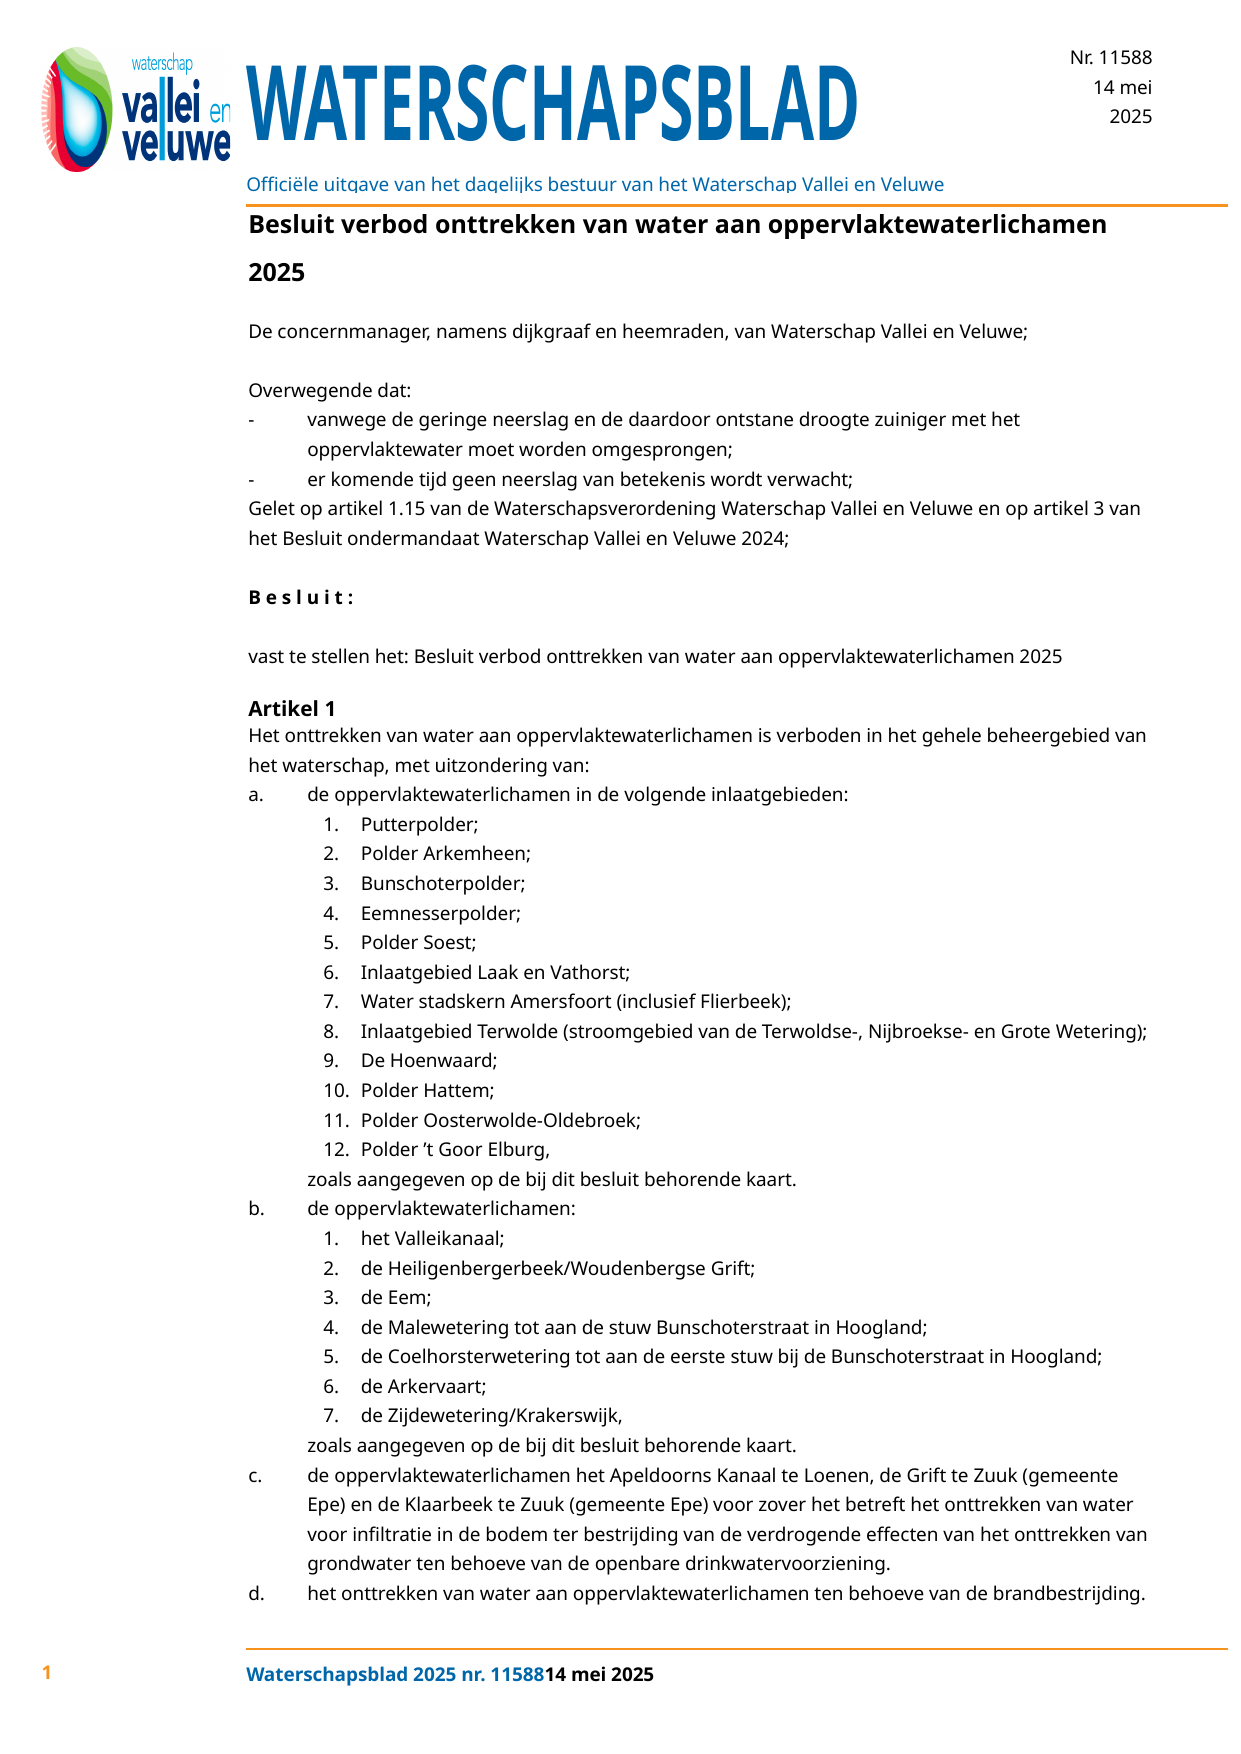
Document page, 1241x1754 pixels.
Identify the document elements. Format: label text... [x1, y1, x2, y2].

text B e s l u i t : [248, 584, 1152, 610]
list de Malewetering tot aan de stuw Bunschoterstraat in Hoogland; [323, 1314, 1152, 1339]
list Polder Soest; [323, 929, 1152, 955]
list Bunschoterpolder; [323, 870, 1152, 896]
list de Heiligenbergerbeek/Woudenbergse Grift; [323, 1255, 1152, 1280]
list Eemnesserpolder; [323, 900, 1152, 925]
list De Hoenwaard; [323, 1048, 1152, 1073]
list Inlaatgebied Laak en Vathorst; [323, 959, 1152, 984]
list de oppervlaktewaterlichamen in de volgende inlaatgebieden: [248, 781, 1152, 807]
text Artikel 1 [248, 694, 1152, 722]
text Besluit verbod onttrekken van water aan oppervlaktewaterlichamen 2025 [248, 207, 1152, 288]
list Polder Oosterwolde-Oldebroek; [323, 1107, 1152, 1132]
list Inlaatgebied Terwolde (stroomgebied van de Terwoldse-, Nijbroekse- en Grote Wetering); [323, 1018, 1152, 1044]
text Het onttrekken van water aan oppervlaktewaterlichamen is verboden in het gehele beheergebied van het waterschap, met uitzondering van: [248, 722, 1152, 777]
list Polder Hattem; [323, 1077, 1152, 1103]
list de Eem; [323, 1284, 1152, 1310]
list Water stadskern Amersfoort (inclusief Flierbeek); [323, 988, 1152, 1014]
list zoals aangegeven op de bij dit besluit behorende kaart. [248, 1432, 1152, 1458]
list de Arkervaart; [323, 1373, 1152, 1399]
list Polder Arkemheen; [323, 841, 1152, 866]
list het Valleikanaal; [323, 1225, 1152, 1251]
list de Zijdewetering/Krakerswijk, [323, 1403, 1152, 1428]
list Putterpolder; [323, 811, 1152, 837]
list de Coelhorsterwetering tot aan de eerste stuw bij de Bunschoterstraat in Hoogland; [323, 1343, 1152, 1369]
picture [41, 47, 231, 172]
list zoals aangegeven op de bij dit besluit behorende kaart. [248, 1166, 1152, 1192]
list er komende tijd geen neerslag van betekenis wordt verwacht; [248, 466, 1152, 492]
list het onttrekken van water aan oppervlaktewaterlichamen ten behoeve van de brandbestrijding. [248, 1580, 1152, 1606]
list Polder ’t Goor Elburg, [323, 1136, 1152, 1162]
text vast te stellen het: Besluit verbod onttrekken van water aan oppervlaktewaterlichamen 2025 [248, 643, 1152, 669]
list vanwege de geringe neerslag en de daardoor ontstane droogte zuiniger met het oppervlaktewater moet worden omgesprongen; [248, 407, 1152, 462]
text Gelet op artikel 1.15 van de Waterschapsverordening Waterschap Vallei en Veluwe en op artikel 3 van het Besluit ondermandaat Waterschap Vallei en Veluwe 2024; [248, 495, 1152, 551]
list de oppervlaktewaterlichamen: [248, 1196, 1152, 1221]
text De concernmanager, namens dijkgraaf en heemraden, van Waterschap Vallei en Veluwe; [248, 318, 1152, 344]
list de oppervlaktewaterlichamen het Apeldoorns Kanaal te Loenen, de Grift te Zuuk (gemeente Epe) en de Klaarbeek te Zuuk (gemeente Epe) voor zover het betreft het onttrekken van water voor infiltratie in de bodem ter bestrijding van de verdrogende effecten van het onttrekken van grondwater ten behoeve van de openbare drinkwatervoorziening. [248, 1462, 1152, 1576]
text Overwegende dat: [248, 377, 1152, 403]
